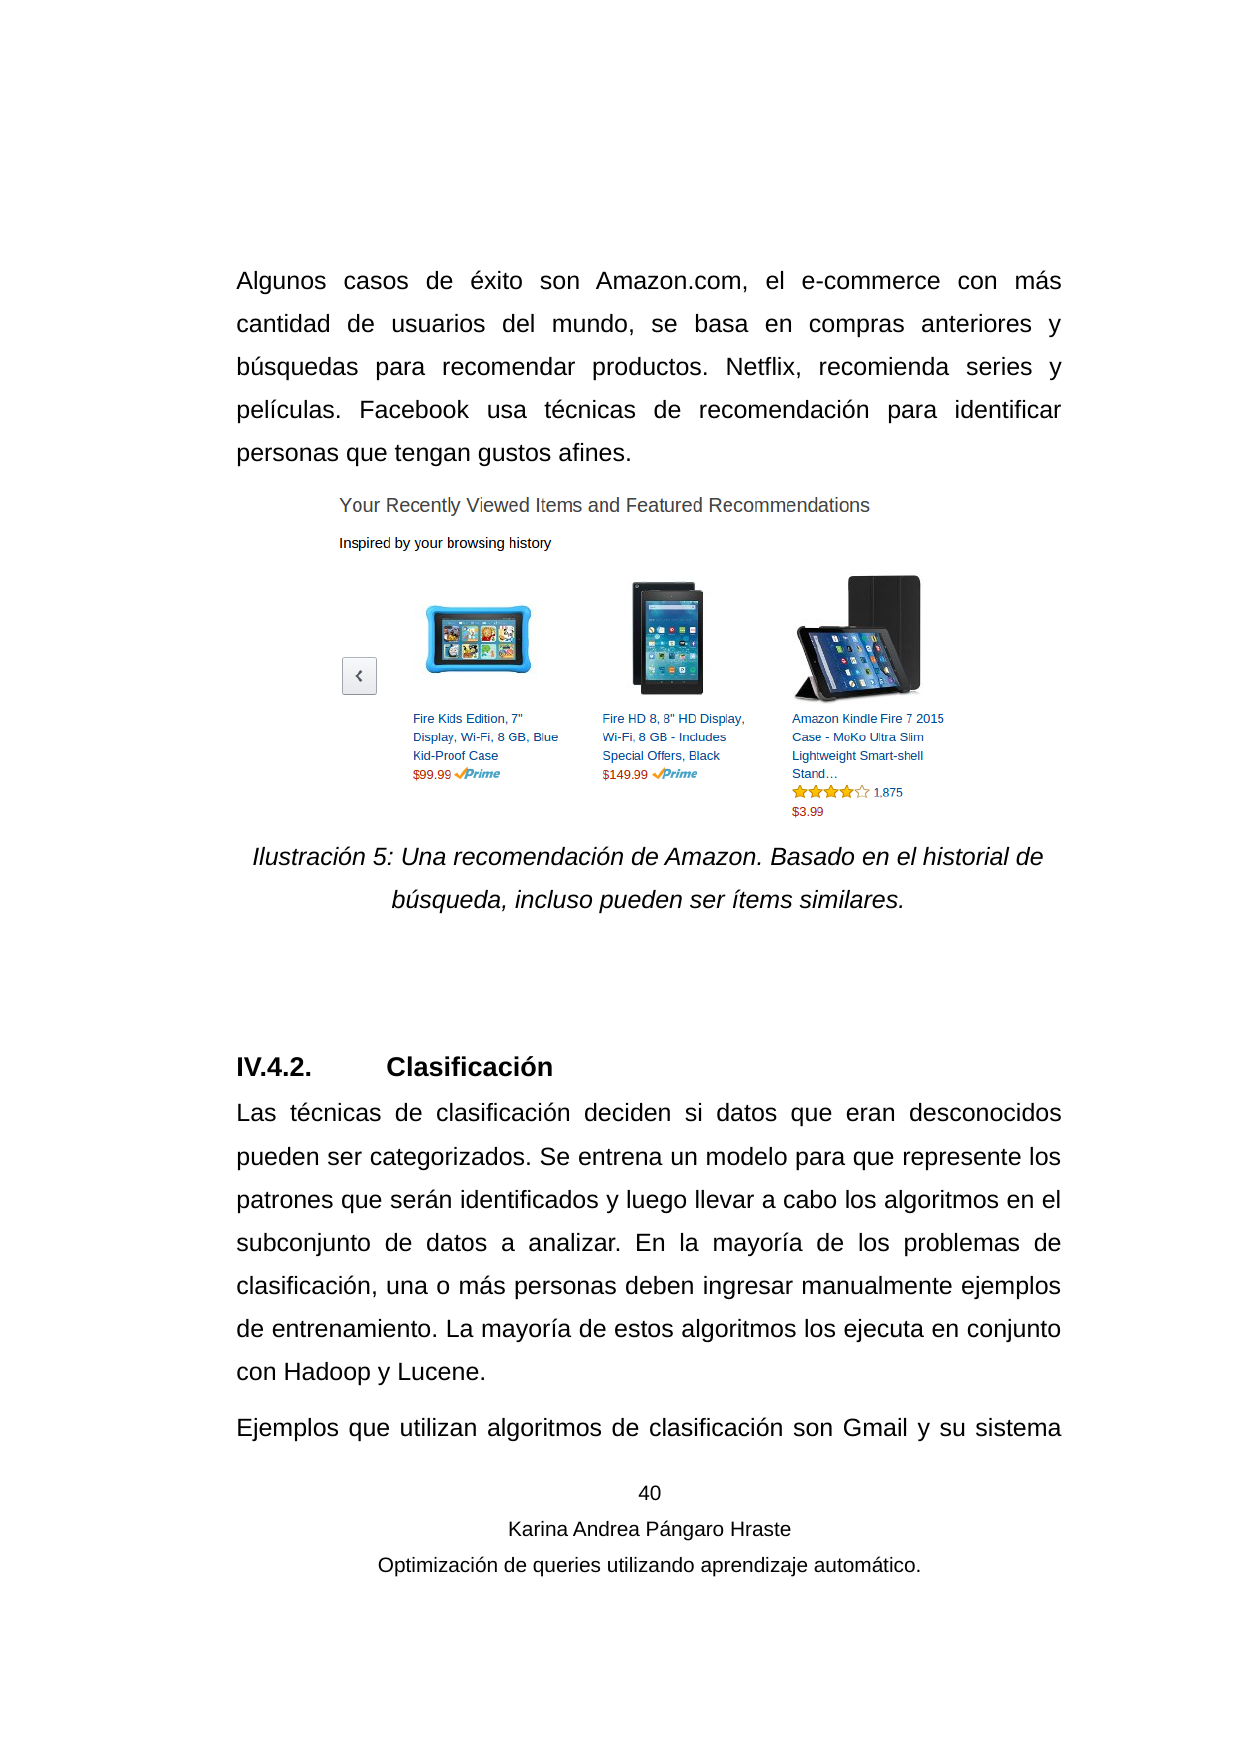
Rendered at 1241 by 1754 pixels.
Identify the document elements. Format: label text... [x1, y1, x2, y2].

text Ejemplos que utilizan algoritmos de clasificación son Gmail y su sistema [236, 1413, 1063, 1441]
subtitle Clasificación [236, 1051, 1063, 1083]
text Algunos casos de éxito son Amazon.com, el e-commerce con más cantidad de usuarios del mundo, se basa en compras anteriores y búsquedas para recomendar productos. Netflix, recomienda series y películas. Facebook usa técnicas de recomendación para identificar personas que tengan gustos afines. [236, 266, 1063, 467]
text Ilustración 5: Una recomendación de Amazon. Basado en el historial de búsqueda, incluso pueden ser ítems similares. [236, 827, 1063, 913]
text Las técnicas de clasificación deciden si datos que eran desconocidos pueden ser categorizados. Se entrena un modelo para que represente los patrones que serán identificados y luego llevar a cabo los algoritmos en el subconjunto de datos a analizar. En la mayoría de los problemas de clasificación, una o más personas deben ingresar manualmente ejemplos de entrenamiento. La mayoría de estos algoritmos los ejecuta en conjunto con Hadoop y Lucene. [236, 1098, 1063, 1386]
picture [328, 493, 971, 827]
